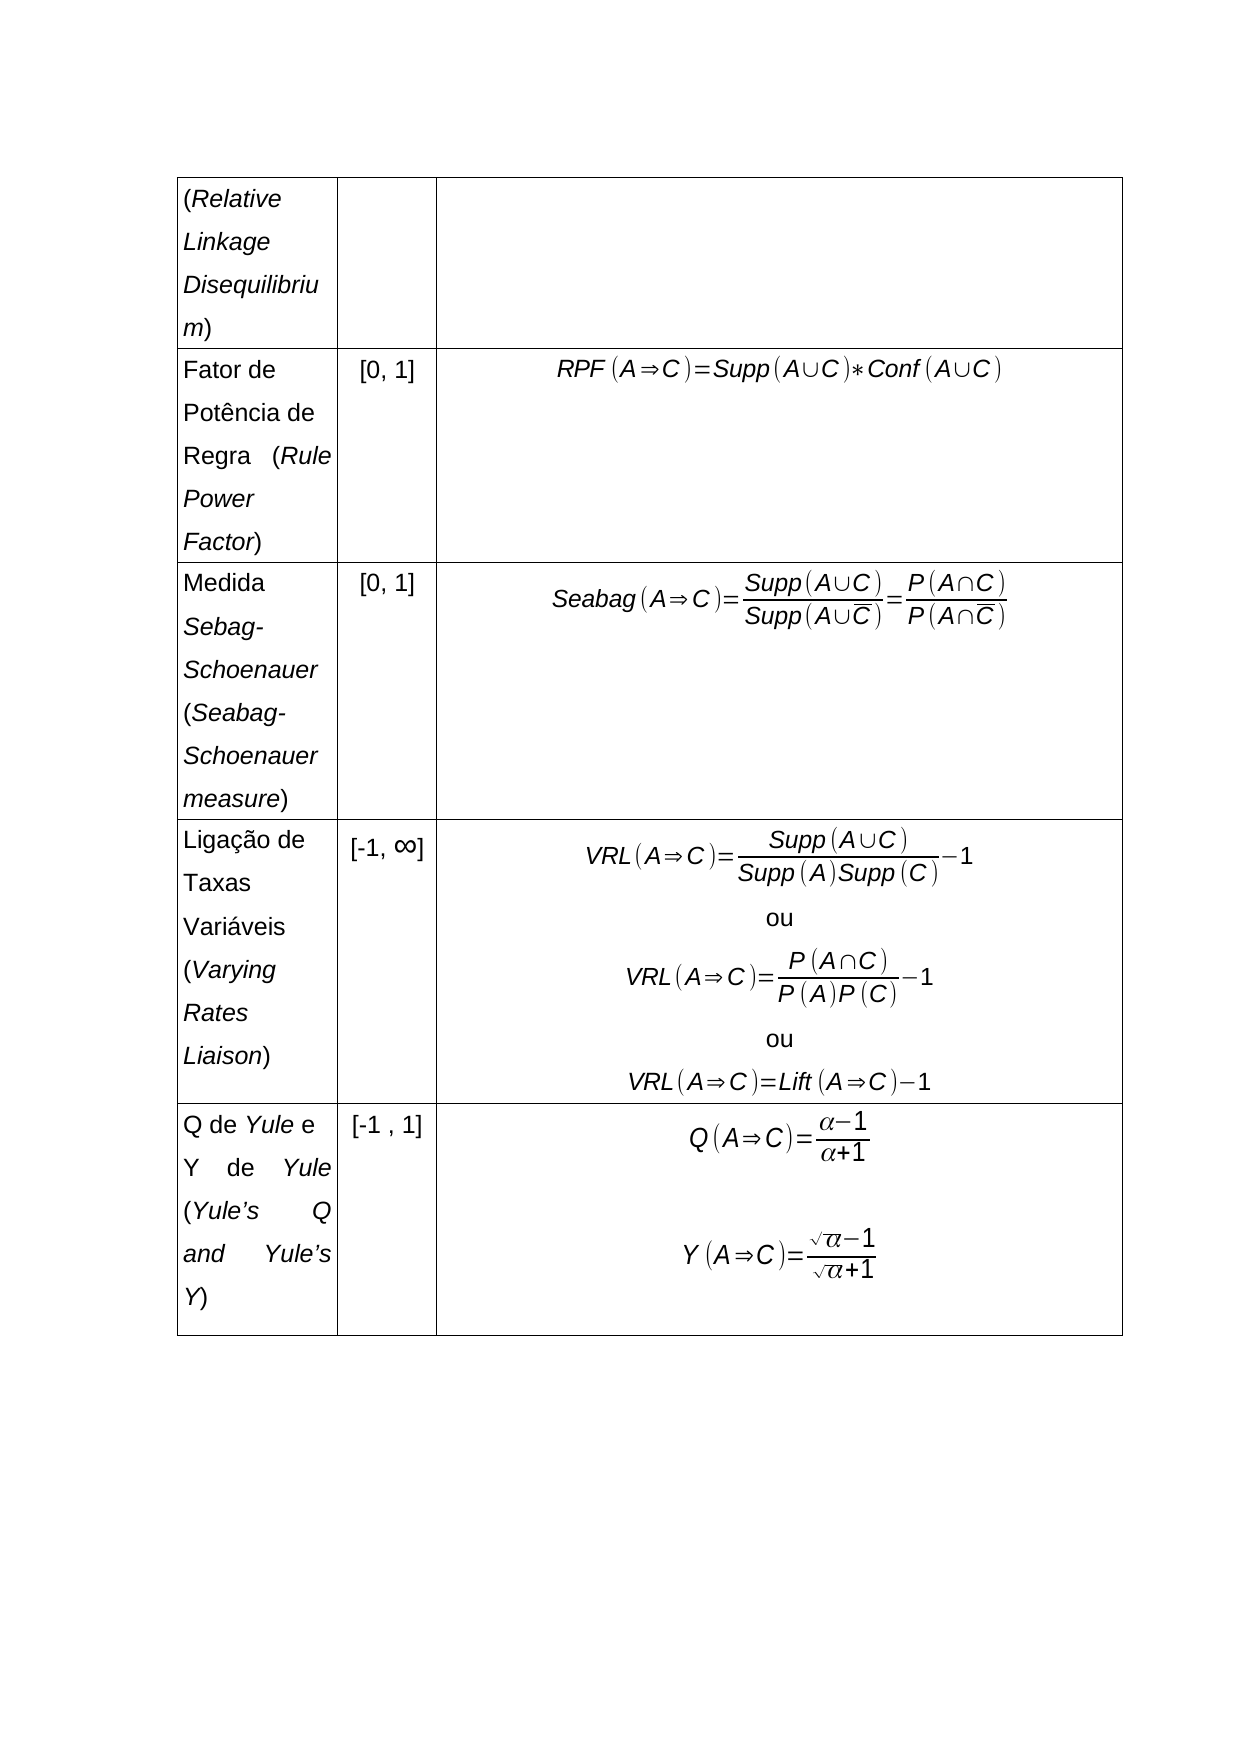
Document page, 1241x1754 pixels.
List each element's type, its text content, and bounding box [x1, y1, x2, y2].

table_cell (Relative Linkage Disequilibrium) [178, 178, 337, 348]
table_cell [0, 1] [338, 563, 436, 818]
table_cell [-1 , 1] [338, 1104, 436, 1335]
table_cell Q de Yule e Y de Yule (Yule’s Q and Yule’s Y) [178, 1104, 337, 1335]
table_cell [437, 563, 1122, 818]
table_cell [-1, ∞] [338, 820, 436, 1103]
table_cell [437, 349, 1122, 562]
table_cell Ligação de Taxas Variáveis (Varying Rates Liaison) [178, 820, 337, 1103]
table_cell [0, 1] [338, 349, 436, 562]
table_cell [437, 178, 1122, 348]
table_cell ou ou [437, 820, 1122, 1103]
table_cell Fator de Potência de Regra (Rule Power Factor) [178, 349, 337, 562]
table_cell [338, 178, 436, 348]
table_cell [437, 1104, 1122, 1335]
table_cell Medida Sebag-Schoenauer (Seabag-Schoenauer measure) [178, 563, 337, 818]
